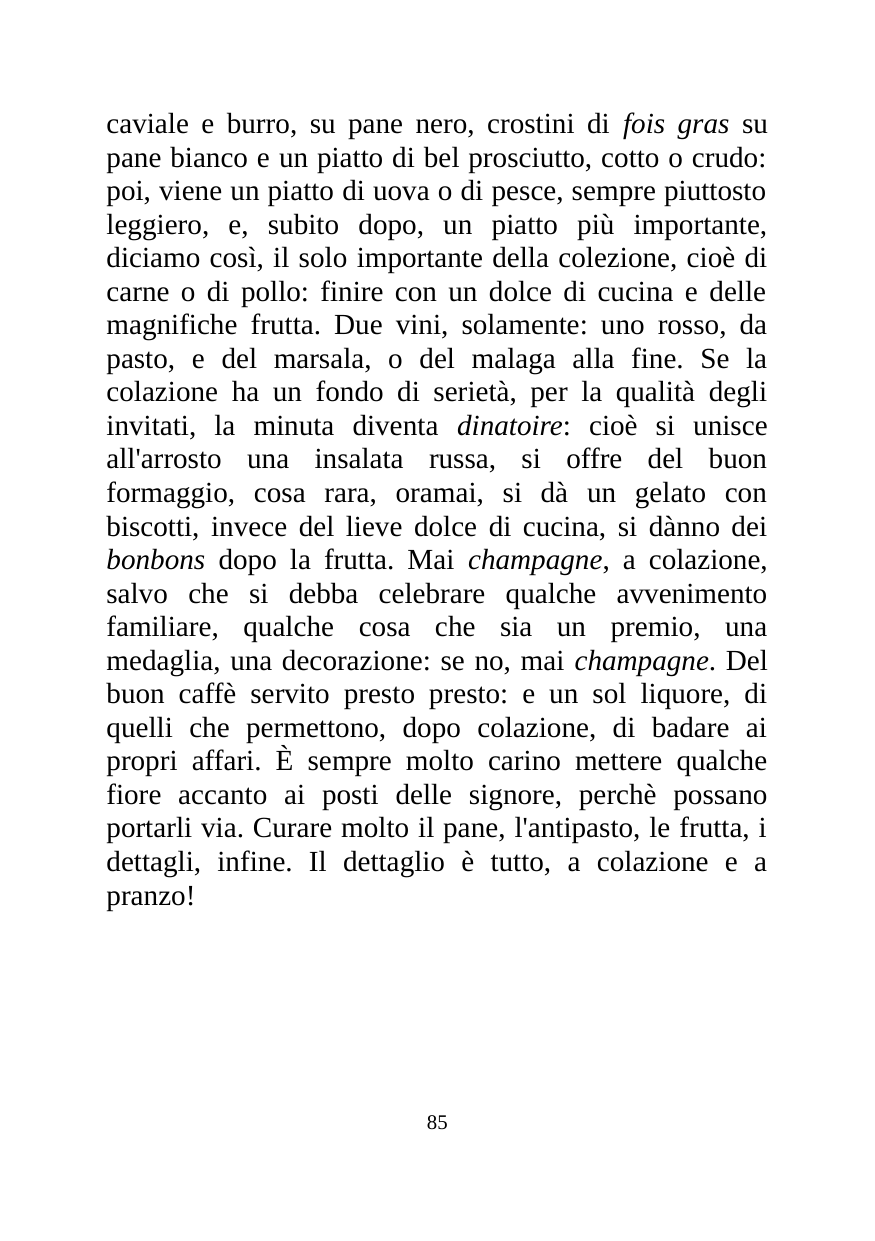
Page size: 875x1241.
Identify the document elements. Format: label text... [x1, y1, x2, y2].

text caviale e burro, su pane nero, crostini di fois gras su pane bianco e un piatto di bel prosciutto, cotto o crudo: poi, viene un piatto di uova o di pesce, sempre piuttosto leggiero, e, subito dopo, un piatto più importante, diciamo così, il solo importante della colezione, cioè di carne o di pollo: finire con un dolce di cucina e delle magnifiche frutta. Due vini, solamente: uno rosso, da pasto, e del marsala, o del malaga alla fine. Se la colazione ha un fondo di serietà, per la qualità degli invitati, la minuta diventa dinatoire: cioè si unisce all'arrosto una insalata russa, si offre del buon formaggio, cosa rara, oramai, si dà un gelato con biscotti, invece del lieve dolce di cucina, si dànno dei bonbons dopo la frutta. Mai champagne, a colazione, salvo che si debba celebrare qualche avvenimento familiare, qualche cosa che sia un premio, una medaglia, una decorazione: se no, mai champagne. Del buon caffè servito presto presto: e un sol liquore, di quelli che permettono, dopo colazione, di badare ai propri affari. È sempre molto carino mettere qualche fiore accanto ai posti delle signore, perchè possano portarli via. Curare molto il pane, l'antipasto, le frutta, i dettagli, infine. Il dettaglio è tutto, a colazione e a pranzo! [106, 106, 768, 911]
